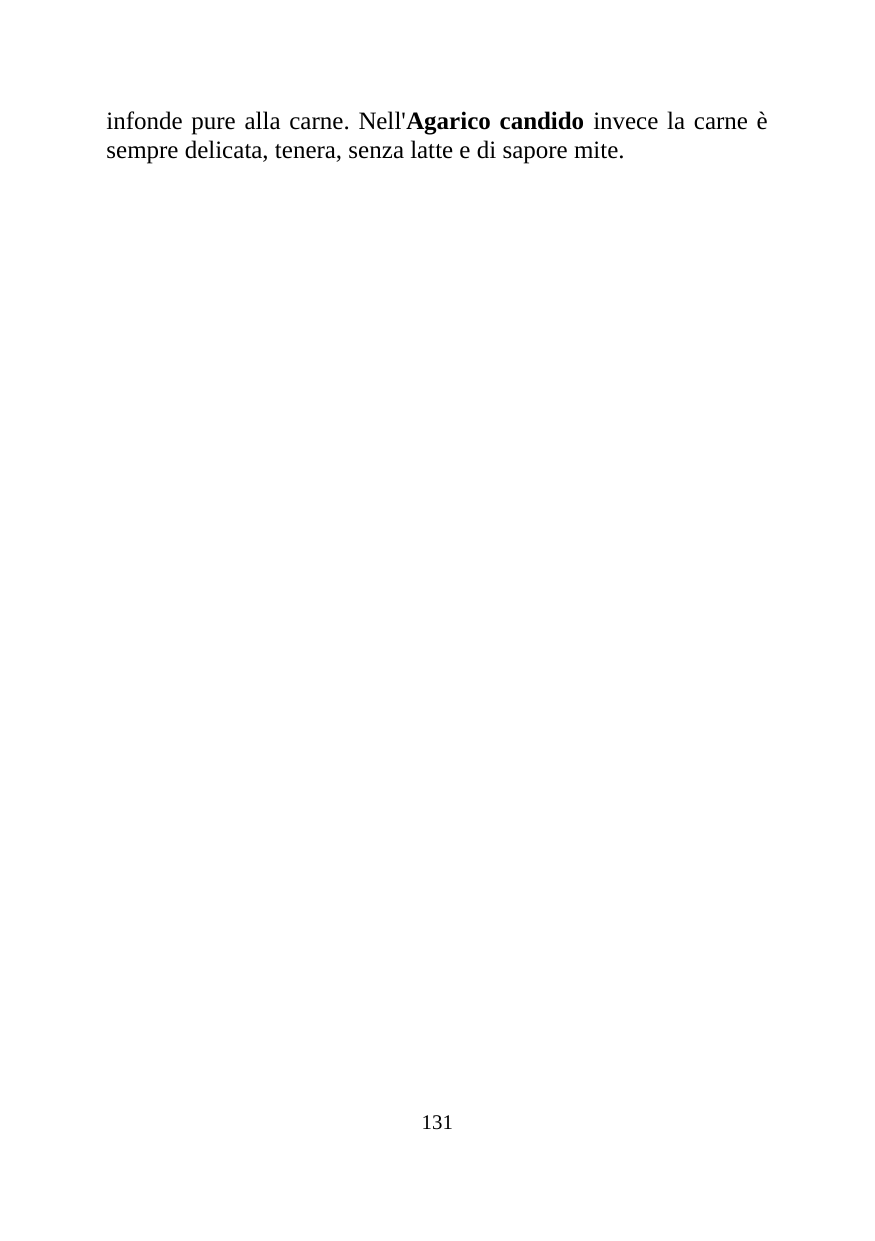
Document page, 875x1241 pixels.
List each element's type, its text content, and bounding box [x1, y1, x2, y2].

text infonde pure alla carne. Nell'Agarico candido invece la carne è sempre delicata, tenera, senza latte e di sapore mite. [106, 106, 768, 164]
